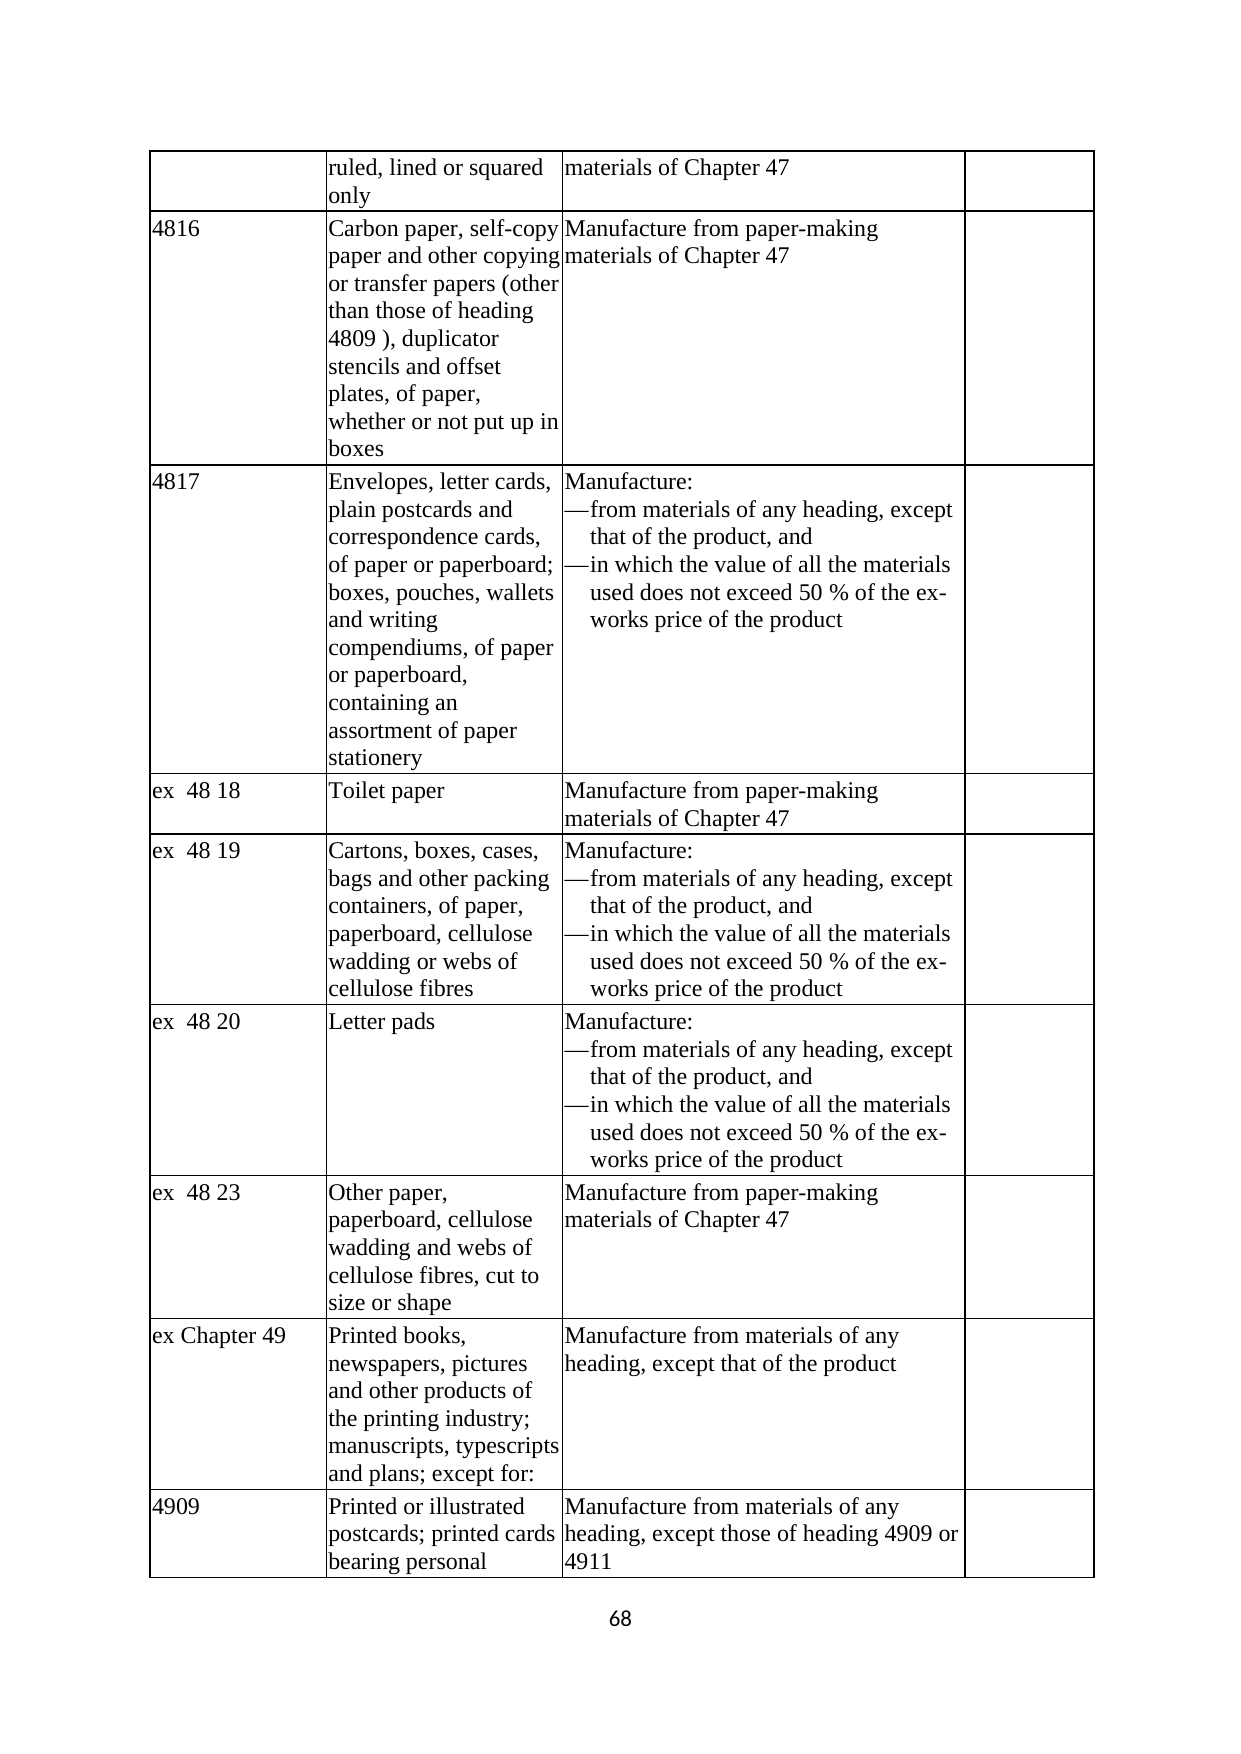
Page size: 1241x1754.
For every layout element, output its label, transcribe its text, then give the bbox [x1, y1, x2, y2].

table_cell [151, 152, 326, 210]
table_cell ex Chapter 49 [151, 1319, 326, 1488]
table_cell [966, 774, 1093, 833]
table_cell [966, 212, 1093, 464]
table_header in which the value of all the materials used does not exceed 50 % of the ex-works price of the product [590, 1090, 963, 1173]
table_cell [966, 152, 1093, 210]
table_cell ruled, lined or squared only [327, 152, 562, 210]
table_cell 4817 [151, 466, 326, 773]
table_cell Printed books, newspapers, pictures and other products of the printing industry; manuscripts, typescripts and plans; except for: [327, 1319, 562, 1488]
table_cell Manufacture from paper-making materials of Chapter 47 [563, 212, 964, 464]
table_cell [966, 1490, 1093, 1576]
table_cell Manufacture from materials of any heading, except that of the product [563, 1319, 964, 1488]
table_cell Carbon paper, self-copy paper and other copying or transfer papers (other than those of heading 4809 ), duplicator stencils and offset plates, of paper, whether or not put up in boxes [327, 212, 562, 464]
table_cell Cartons, boxes, cases, bags and other packing containers, of paper, paperboard, cellulose wadding or webs of cellulose fibres [327, 835, 562, 1004]
table_header from materials of any heading, except that of the product, and [590, 1035, 963, 1090]
table_cell [966, 1005, 1093, 1174]
table_header — [564, 864, 590, 919]
table_cell ex 48 19 [151, 835, 326, 1004]
table_cell [966, 835, 1093, 1004]
table_header in which the value of all the materials used does not exceed 50 % of the ex-works price of the product [590, 550, 963, 633]
table_cell Manufacture: [563, 835, 964, 1004]
table_cell Manufacture from paper-making materials of Chapter 47 [563, 774, 964, 833]
table_cell Other paper, paperboard, cellulose wadding and webs of cellulose fibres, cut to size or shape [327, 1176, 562, 1318]
table_cell 4909 [151, 1490, 326, 1576]
table_header from materials of any heading, except that of the product, and [590, 495, 963, 550]
table_cell Toilet paper [327, 774, 562, 833]
table_cell ex 48 20 [151, 1005, 326, 1174]
table_cell Manufacture: [563, 466, 964, 773]
table_header — [564, 1090, 590, 1173]
table_cell [966, 1319, 1093, 1488]
table_cell materials of Chapter 47 [563, 152, 964, 210]
table_cell Manufacture from materials of any heading, except those of heading 4909 or 4911 [563, 1490, 964, 1576]
table_header — [564, 919, 590, 1002]
table_header in which the value of all the materials used does not exceed 50 % of the ex-works price of the product [590, 919, 963, 1002]
table_cell Envelopes, letter cards, plain postcards and correspondence cards, of paper or paperboard; boxes, pouches, wallets and writing compendiums, of paper or paperboard, containing an assortment of paper stationery [327, 466, 562, 773]
table_cell ex 48 23 [151, 1176, 326, 1318]
table_header from materials of any heading, except that of the product, and [590, 864, 963, 919]
table_header — [564, 1035, 590, 1090]
table_cell [966, 1176, 1093, 1318]
table_header — [564, 550, 590, 633]
table_cell [966, 466, 1093, 773]
table_cell Printed or illustrated postcards; printed cards bearing personal [327, 1490, 562, 1576]
table_cell Manufacture from paper-making materials of Chapter 47 [563, 1176, 964, 1318]
table_header — [564, 495, 590, 550]
table_cell Manufacture: [563, 1005, 964, 1174]
table_cell 4816 [151, 212, 326, 464]
table_cell ex 48 18 [151, 774, 326, 833]
table_cell Letter pads [327, 1005, 562, 1174]
